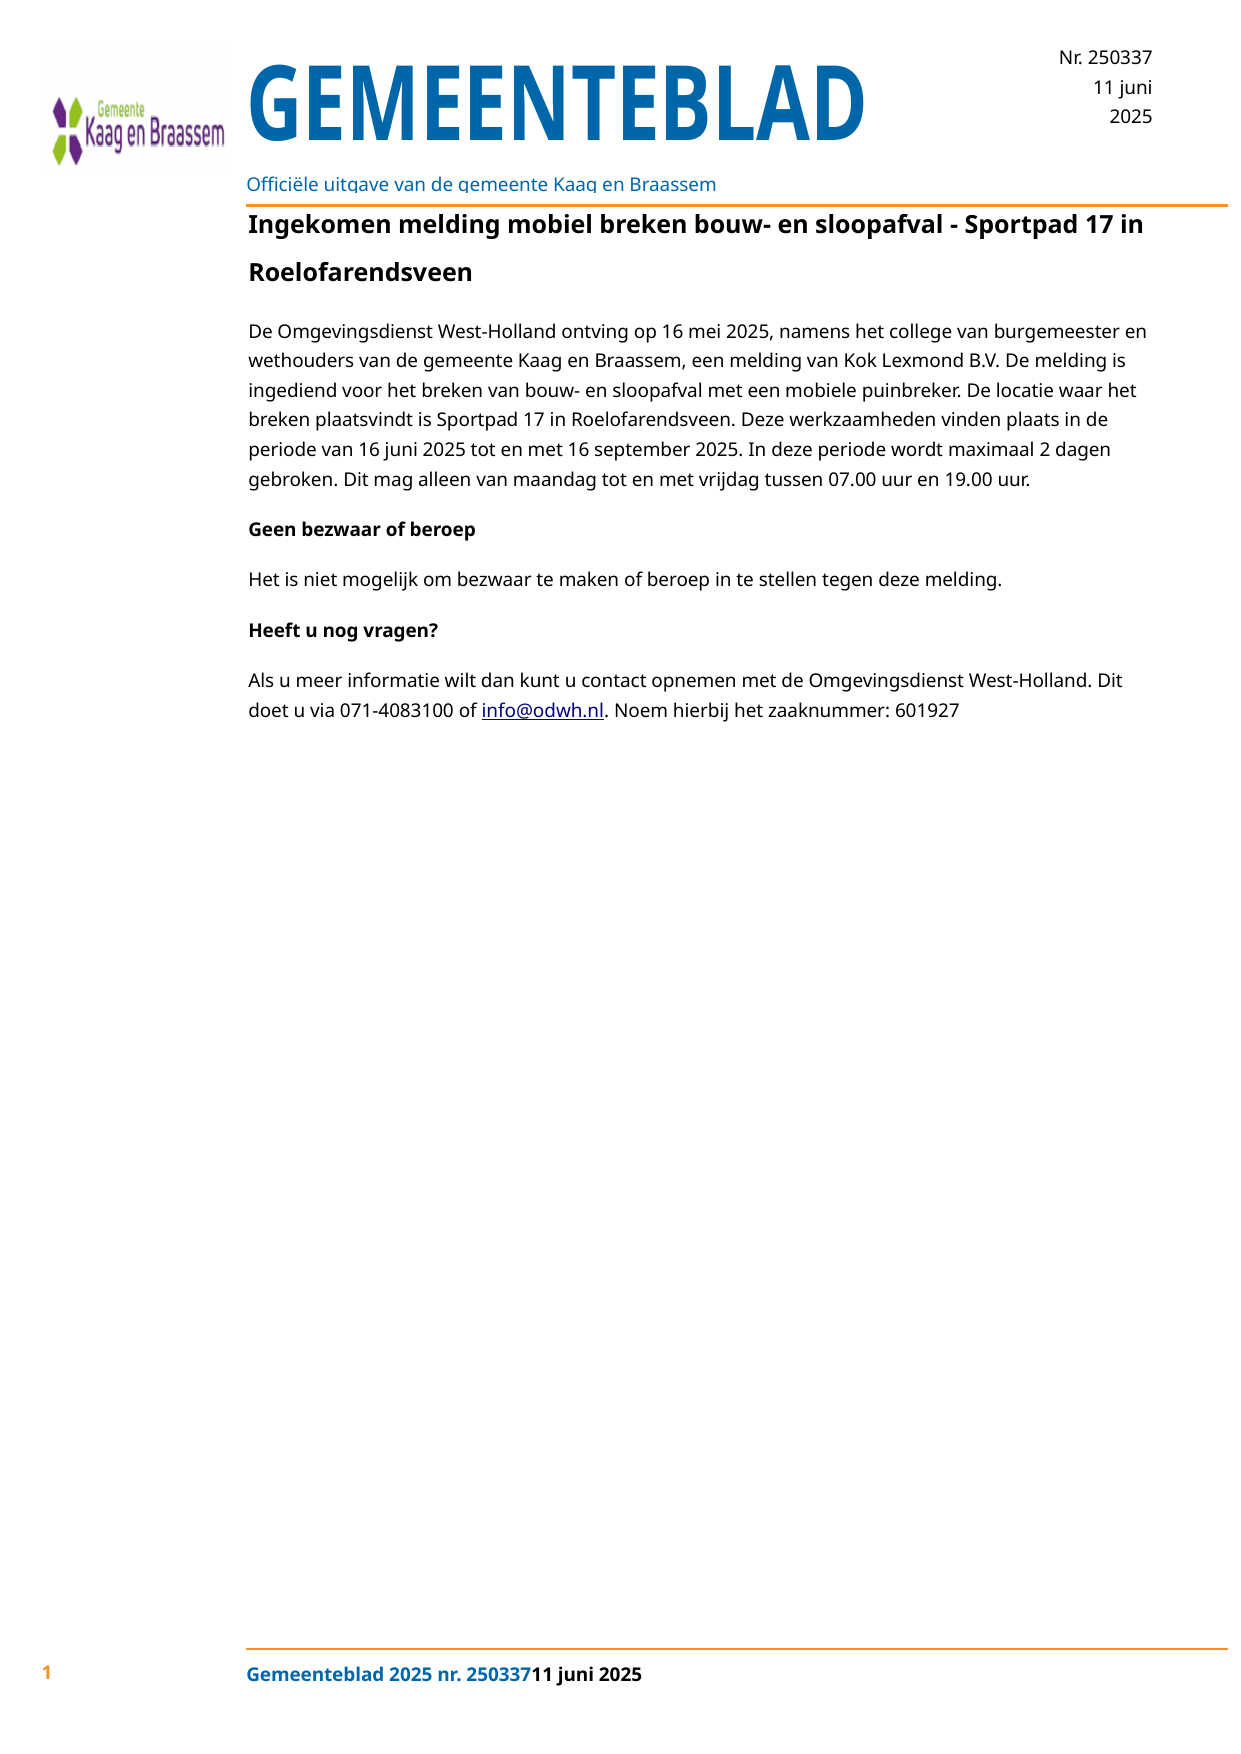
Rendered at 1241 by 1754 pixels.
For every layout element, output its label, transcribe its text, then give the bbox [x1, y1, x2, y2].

text De Omgevingsdienst West-Holland ontving op 16 mei 2025, namens het college van burgemeester en wethouders van de gemeente Kaag en Braassem, een melding van Kok Lexmond B.V. De melding is ingediend voor het breken van bouw- en sloopafval met een mobiele puinbreker. De locatie waar het breken plaatsvindt is Sportpad 17 in Roelofarendsveen. Deze werkzaamheden vinden plaats in de periode van 16 juni 2025 tot en met 16 september 2025. In deze periode wordt maximaal 2 dagen gebroken. Dit mag alleen van maandag tot en met vrijdag tussen 07.00 uur en 19.00 uur. [248, 318, 1152, 492]
text Heeft u nog vragen? [248, 617, 1152, 643]
text Geen bezwaar of beroep [248, 516, 1152, 542]
text Ingekomen melding mobiel breken bouw- en sloopafval - Sportpad 17 in Roelofarendsveen [248, 207, 1152, 288]
text Als u meer informatie wilt dan kunt u contact opnemen met de Omgevingsdienst West-Holland. Dit doet u via 071-4083100 of info@odwh.nl. Noem hierbij het zaaknummer: 601927 [248, 667, 1152, 723]
text Het is niet mogelijk om bezwaar te maken of beroep in te stellen tegen deze melding. [248, 567, 1152, 592]
picture [41, 47, 231, 172]
